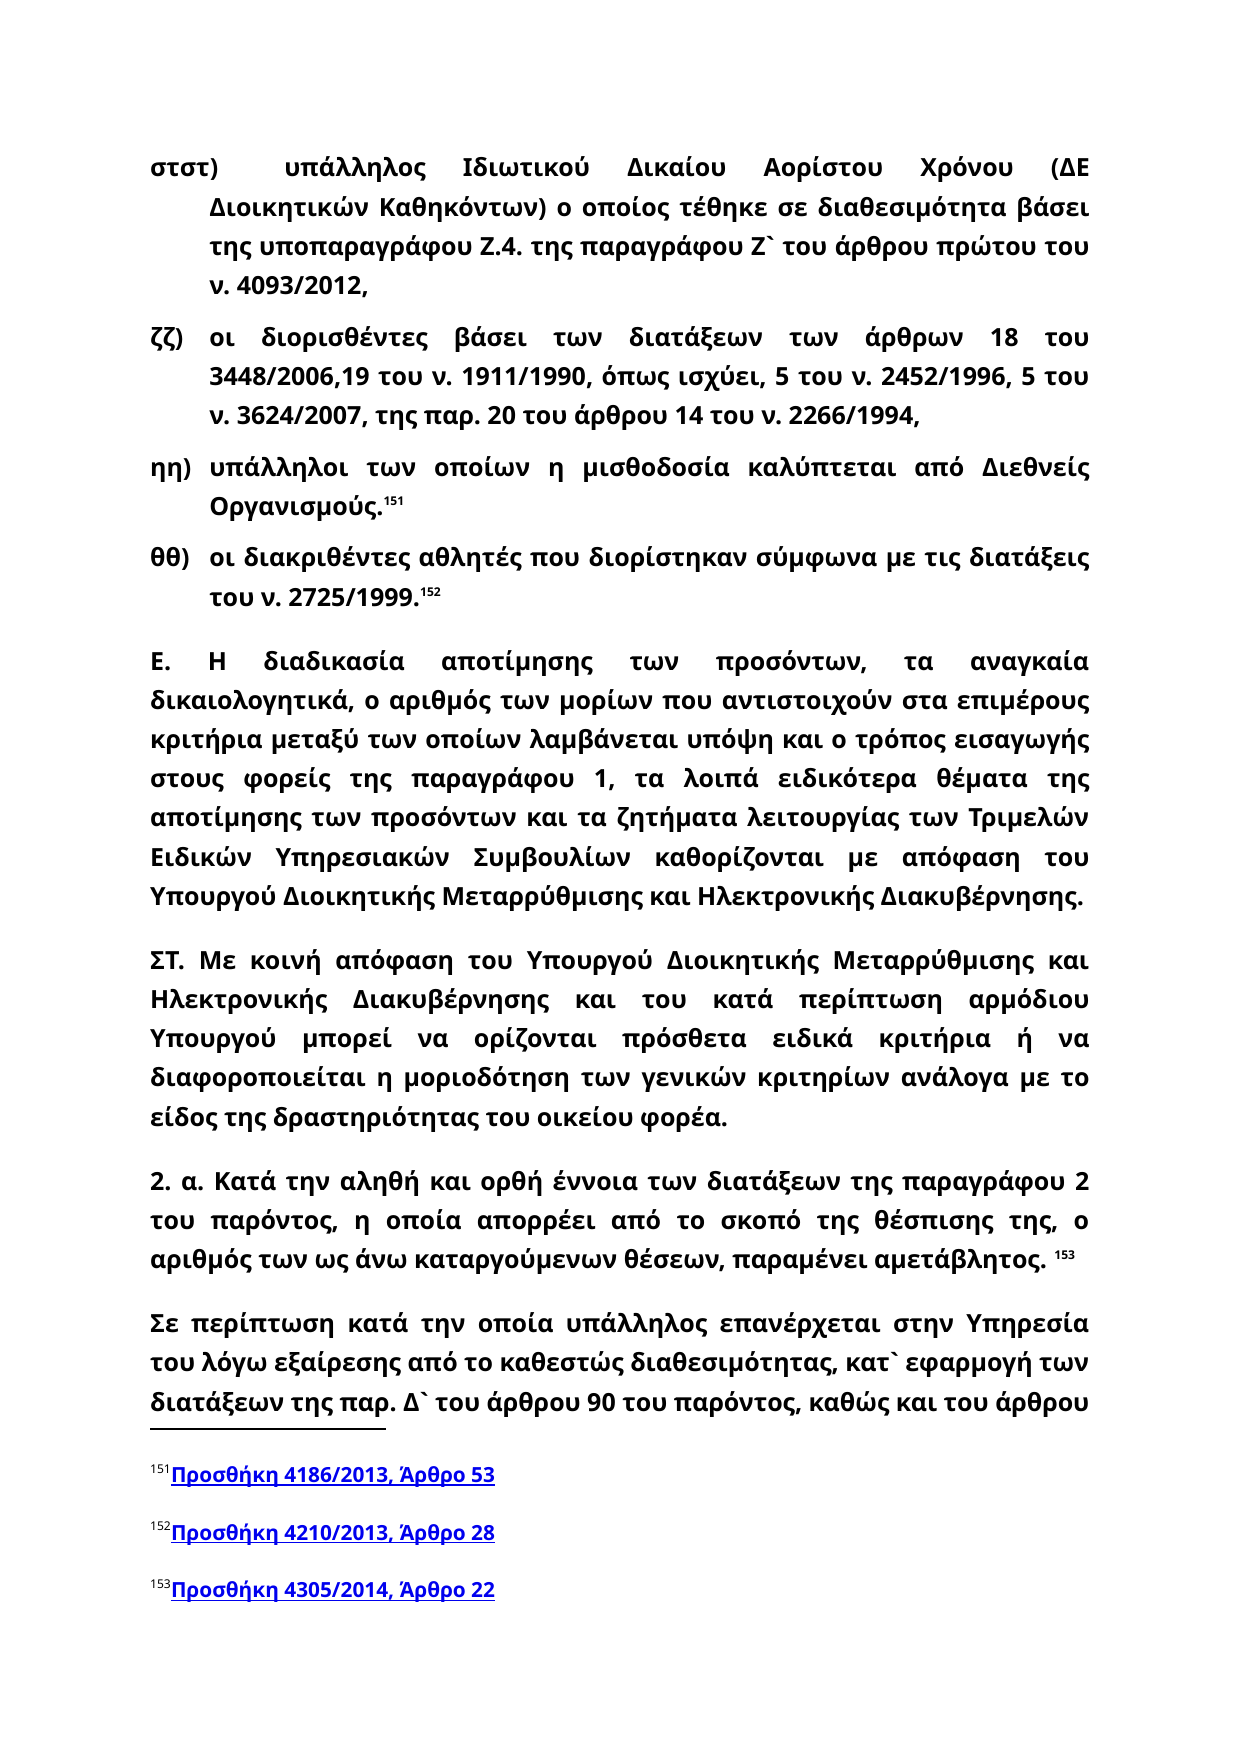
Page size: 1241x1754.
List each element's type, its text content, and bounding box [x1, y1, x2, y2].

text 2. α. Κατά την αληθή και ορθή έννοια των διατάξεων της παραγράφου 2 του παρόντος, η οποία απορρέει από το σκοπό της θέσπισης της, ο αριθμός των ως άνω καταργούμενων θέσεων, παραμένει αμετάβλητος. [150, 1163, 1090, 1276]
text Προσθήκη 4186/2013, Άρθρο 53 [150, 1460, 1090, 1489]
text Σε περίπτωση κατά την οποία υπάλληλος επανέρχεται στην Υπηρεσία του λόγω εξαίρεσης από το καθεστώς διαθεσιμότητας, κατ` εφαρμογή των διατάξεων της παρ. Δ` του άρθρου 90 του παρόντος, καθώς και του άρθρου [150, 1306, 1090, 1418]
list στστ) υπάλληλος Ιδιωτικού Δικαίου Αορίστου Χρόνου (ΔΕ Διοικητικών Καθηκόντων) ο οποίος τέθηκε σε διαθεσιμότητα βάσει της υποπαραγράφου Ζ.4. της παραγράφου Ζ` του άρθρου πρώτου του ν. 4093/2012, [150, 150, 1090, 302]
list ζζ) οι διορισθέντες βάσει των διατάξεων των άρθρων 18 του 3448/2006,19 του ν. 1911/1990, όπως ισχύει, 5 του ν. 2452/1996, 5 του ν. 3624/2007, της παρ. 20 του άρθρου 14 του ν. 2266/1994, [150, 319, 1090, 432]
text Προσθήκη 4210/2013, Άρθρο 28 [150, 1518, 1090, 1546]
text ΣΤ. Με κοινή απόφαση του Υπουργού Διοικητικής Μεταρρύθμισης και Ηλεκτρονικής Διακυβέρνησης και του κατά περίπτωση αρμόδιου Υπουργού μπορεί να ορίζονται πρόσθετα ειδικά κριτήρια ή να διαφοροποιείται η μοριοδότηση των γενικών κριτηρίων ανάλογα με το είδος της δραστηριότητας του οικείου φορέα. [150, 942, 1090, 1133]
text Προσθήκη 4305/2014, Άρθρο 22 [150, 1576, 1090, 1604]
list ηη) υπάλληλοι των οποίων η μισθοδοσία καλύπτεται από Διεθνείς Οργανισμούς. [150, 449, 1090, 522]
list θθ) οι διακριθέντες αθλητές που διορίστηκαν σύμφωνα με τις διατάξεις του ν. 2725/1999. [150, 540, 1090, 613]
text Ε. Η διαδικασία αποτίμησης των προσόντων, τα αναγκαία δικαιολογητικά, ο αριθμός των μορίων που αντιστοιχούν στα επιμέρους κριτήρια μεταξύ των οποίων λαμβάνεται υπόψη και ο τρόπος εισαγωγής στους φορείς της παραγράφου 1, τα λοιπά ειδικότερα θέματα της αποτίμησης των προσόντων και τα ζητήματα λειτουργίας των Τριμελών Ειδικών Υπηρεσιακών Συμβουλίων καθορίζονται με απόφαση του Υπουργού Διοικητικής Μεταρρύθμισης και Ηλεκτρονικής Διακυβέρνησης. [150, 643, 1090, 912]
